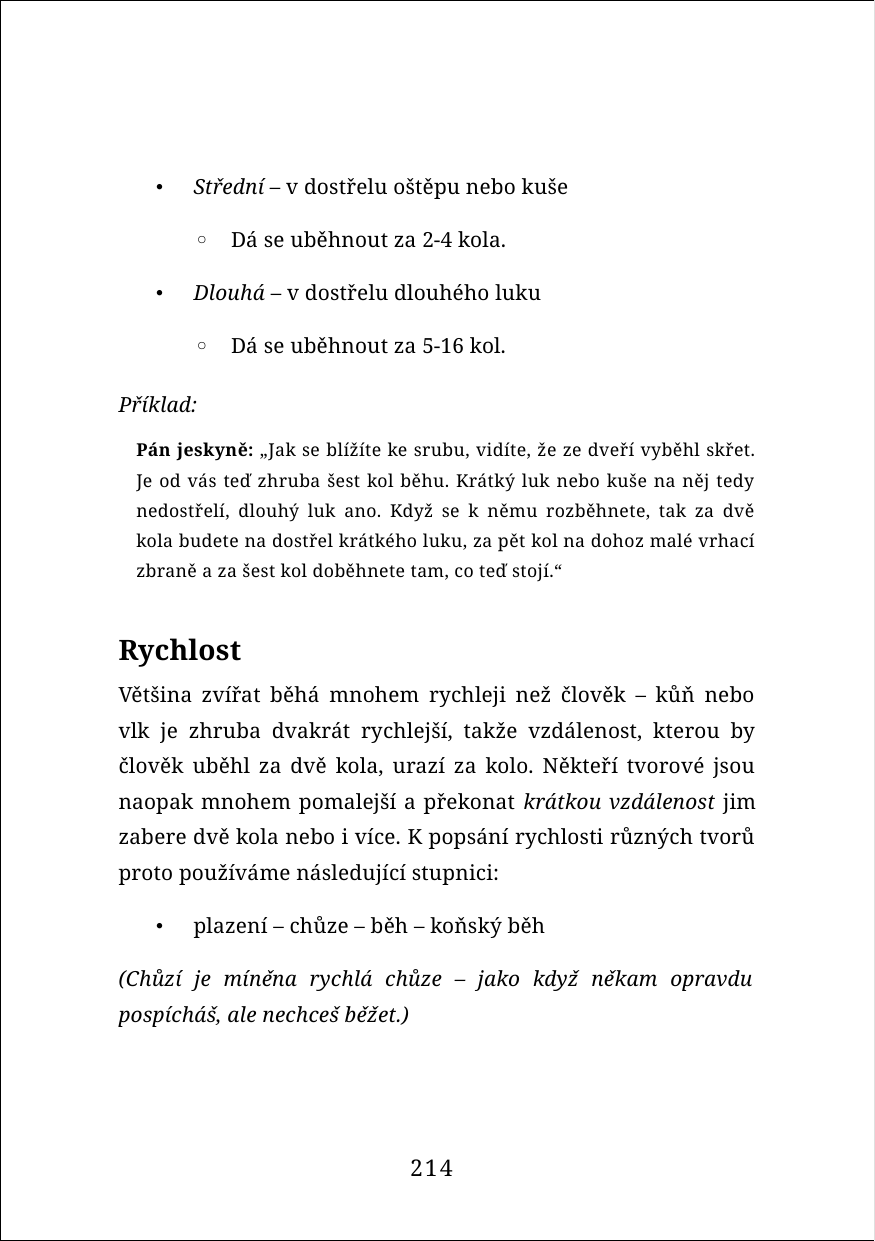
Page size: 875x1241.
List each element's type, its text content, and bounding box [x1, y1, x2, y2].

text (Chůzí je míněna rychlá chůze – jako když někam opravdu pospícháš, ale nechceš běžet.) [118, 964, 756, 1028]
text Pán jeskyně: „Jak se blížíte ke srubu, vidíte, že ze dveří vyběhl skřet. Je od vás teď zhruba šest kol běhu. Krátký luk nebo kuše na něj tedy nedostřelí, dlouhý luk ano. Když se k němu rozběhnete, tak za dvě kola budete na dostřel krátkého luku, za pět kol na dohoz malé vrhací zbraně a za šest kol doběhnete tam, co teď stojí.“ [136, 438, 756, 583]
subtitle Rychlost [118, 630, 756, 669]
text Příklad: [118, 391, 756, 419]
list Střední – v dostřelu oštěpu nebo kuše [156, 172, 756, 200]
text Většina zvířat běhá mnohem rychleji než člověk – kůň nebo vlk je zhruba dvakrát rychlejší, takže vzdálenost, kterou by člověk uběhl za dvě kola, urazí za kolo. Někteří tvorové jsou naopak mnohem pomalejší a překonat krátkou vzdálenost jim zabere dvě kola nebo i více. K popsání rychlosti různých tvorů proto používáme následující stupnici: [118, 680, 756, 886]
list Dá se uběhnout za 5-16 kol. [193, 331, 756, 360]
list Dlouhá – v dostřelu dlouhého luku [156, 278, 756, 307]
list plazení – chůze – běh – koňský běh [156, 911, 756, 940]
list Dá se uběhnout za 2-4 kola. [193, 225, 756, 253]
